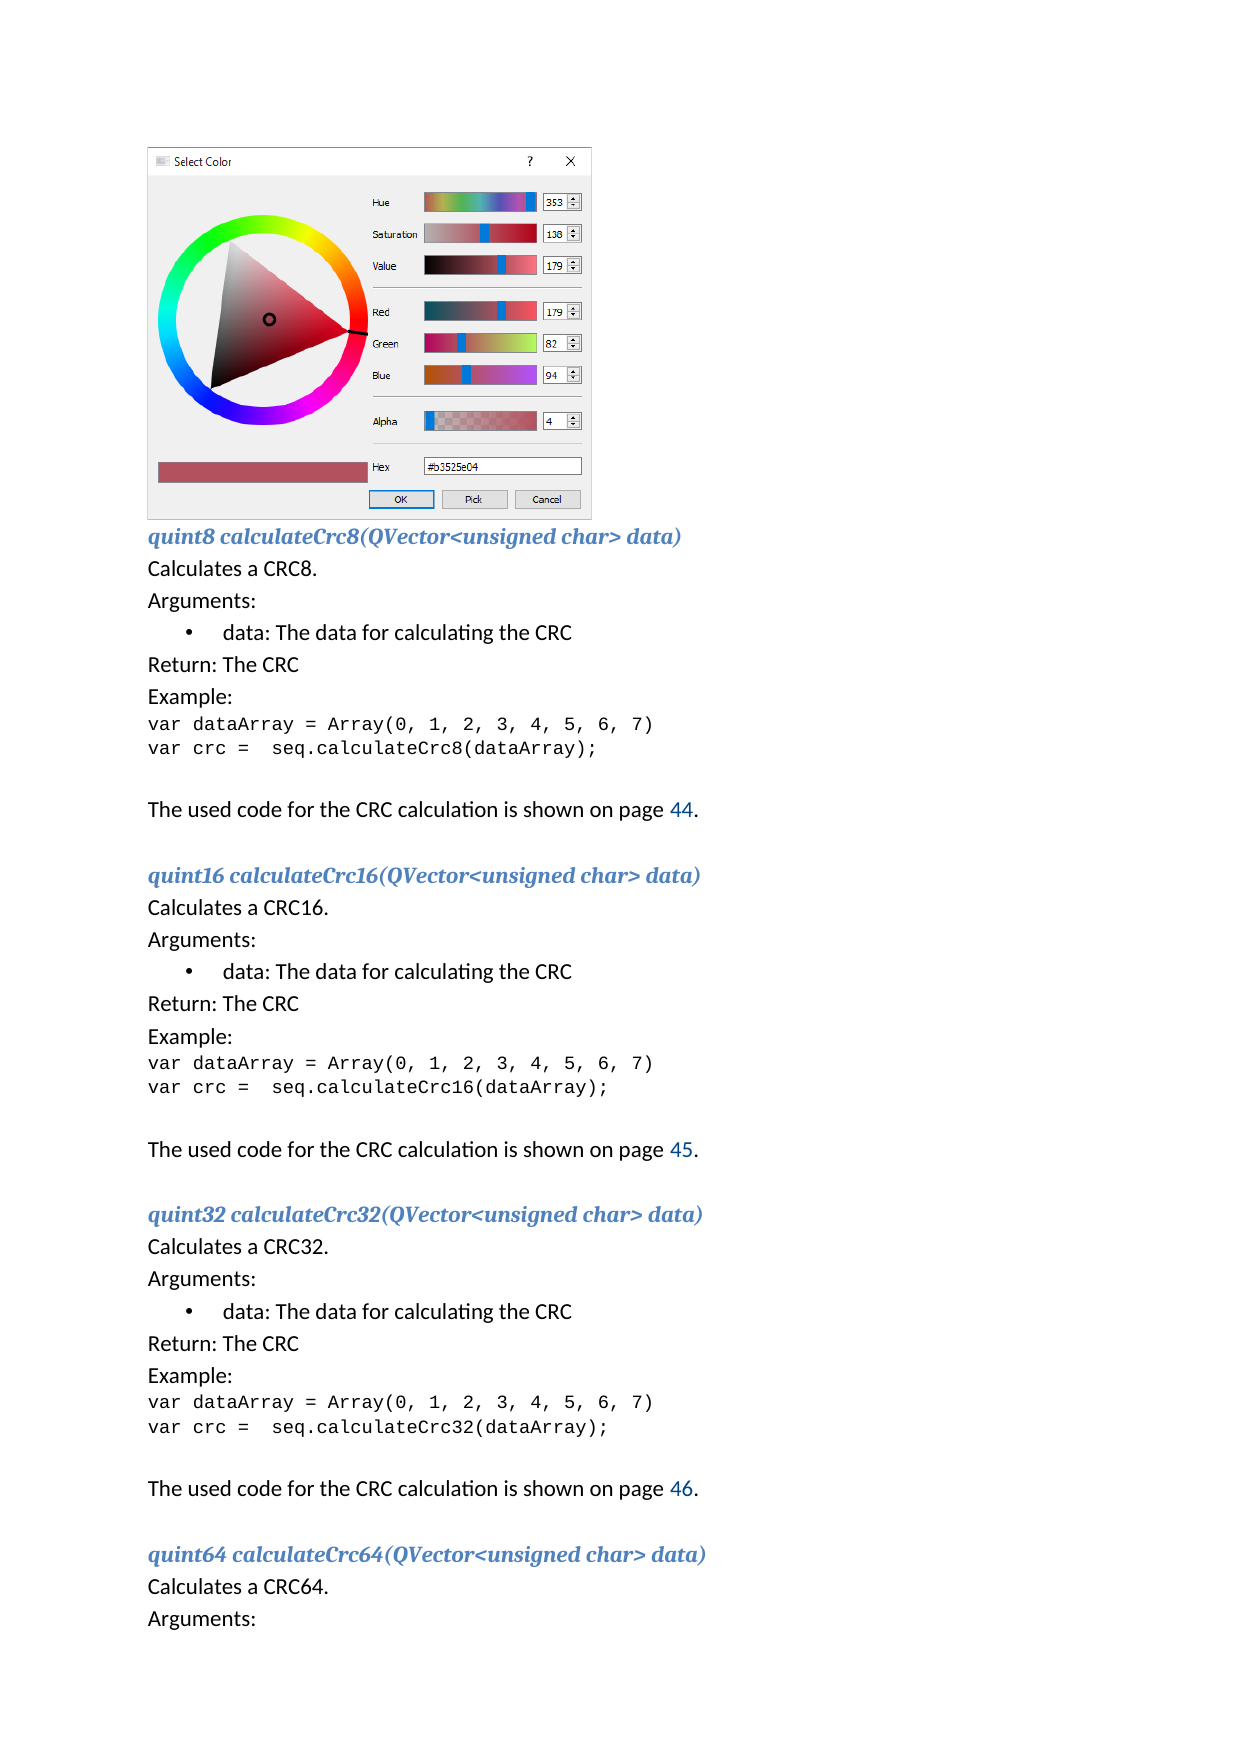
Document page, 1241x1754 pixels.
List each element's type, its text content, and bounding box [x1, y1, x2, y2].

subtitle quint32 calculateCrc32(QVector<unsigned char> data) [148, 1202, 1093, 1228]
list Return: The CRC [148, 989, 1093, 1018]
list Calculates a CRC16. [148, 893, 1093, 921]
list Calculates a CRC8. [148, 554, 1093, 582]
text var crc = seq.calculateCrc16(dataArray); [148, 1078, 1093, 1099]
list data: The data for calculating the CRC [185, 957, 1093, 985]
text var dataArray = Array(0, 1, 2, 3, 4, 5, 6, 7) [148, 714, 1093, 736]
list Return: The CRC [148, 650, 1093, 678]
list data: The data for calculating the CRC [185, 1297, 1093, 1325]
list Calculates a CRC64. [148, 1572, 1093, 1600]
subtitle quint64 calculateCrc64(QVector<unsigned char> data) [148, 1542, 1093, 1568]
text The used code for the CRC calculation is shown on page 45. [148, 796, 1093, 823]
list Calculates a CRC32. [148, 1232, 1093, 1260]
list Example: [148, 1361, 1093, 1389]
list Arguments: [148, 925, 1093, 953]
picture [147, 147, 592, 520]
list Arguments: [148, 586, 1093, 614]
subtitle quint8 calculateCrc8(QVector<unsigned char> data) [148, 520, 1093, 550]
text var crc = seq.calculateCrc32(dataArray); [148, 1418, 1093, 1439]
list data: The data for calculating the CRC [185, 618, 1093, 646]
text var dataArray = Array(0, 1, 2, 3, 4, 5, 6, 7) [148, 1054, 1093, 1075]
list Example: [148, 1022, 1093, 1050]
list Arguments: [148, 1604, 1093, 1632]
list Return: The CRC [148, 1329, 1093, 1357]
text The used code for the CRC calculation is shown on page 47. [148, 1474, 1093, 1502]
subtitle quint16 calculateCrc16(QVector<unsigned char> data) [148, 863, 1093, 889]
list Example: [148, 682, 1093, 710]
text var dataArray = Array(0, 1, 2, 3, 4, 5, 6, 7) [148, 1393, 1093, 1414]
text var crc = seq.calculateCrc8(dataArray); [148, 739, 1093, 760]
list Arguments: [148, 1264, 1093, 1293]
text The used code for the CRC calculation is shown on page 46. [148, 1135, 1093, 1163]
